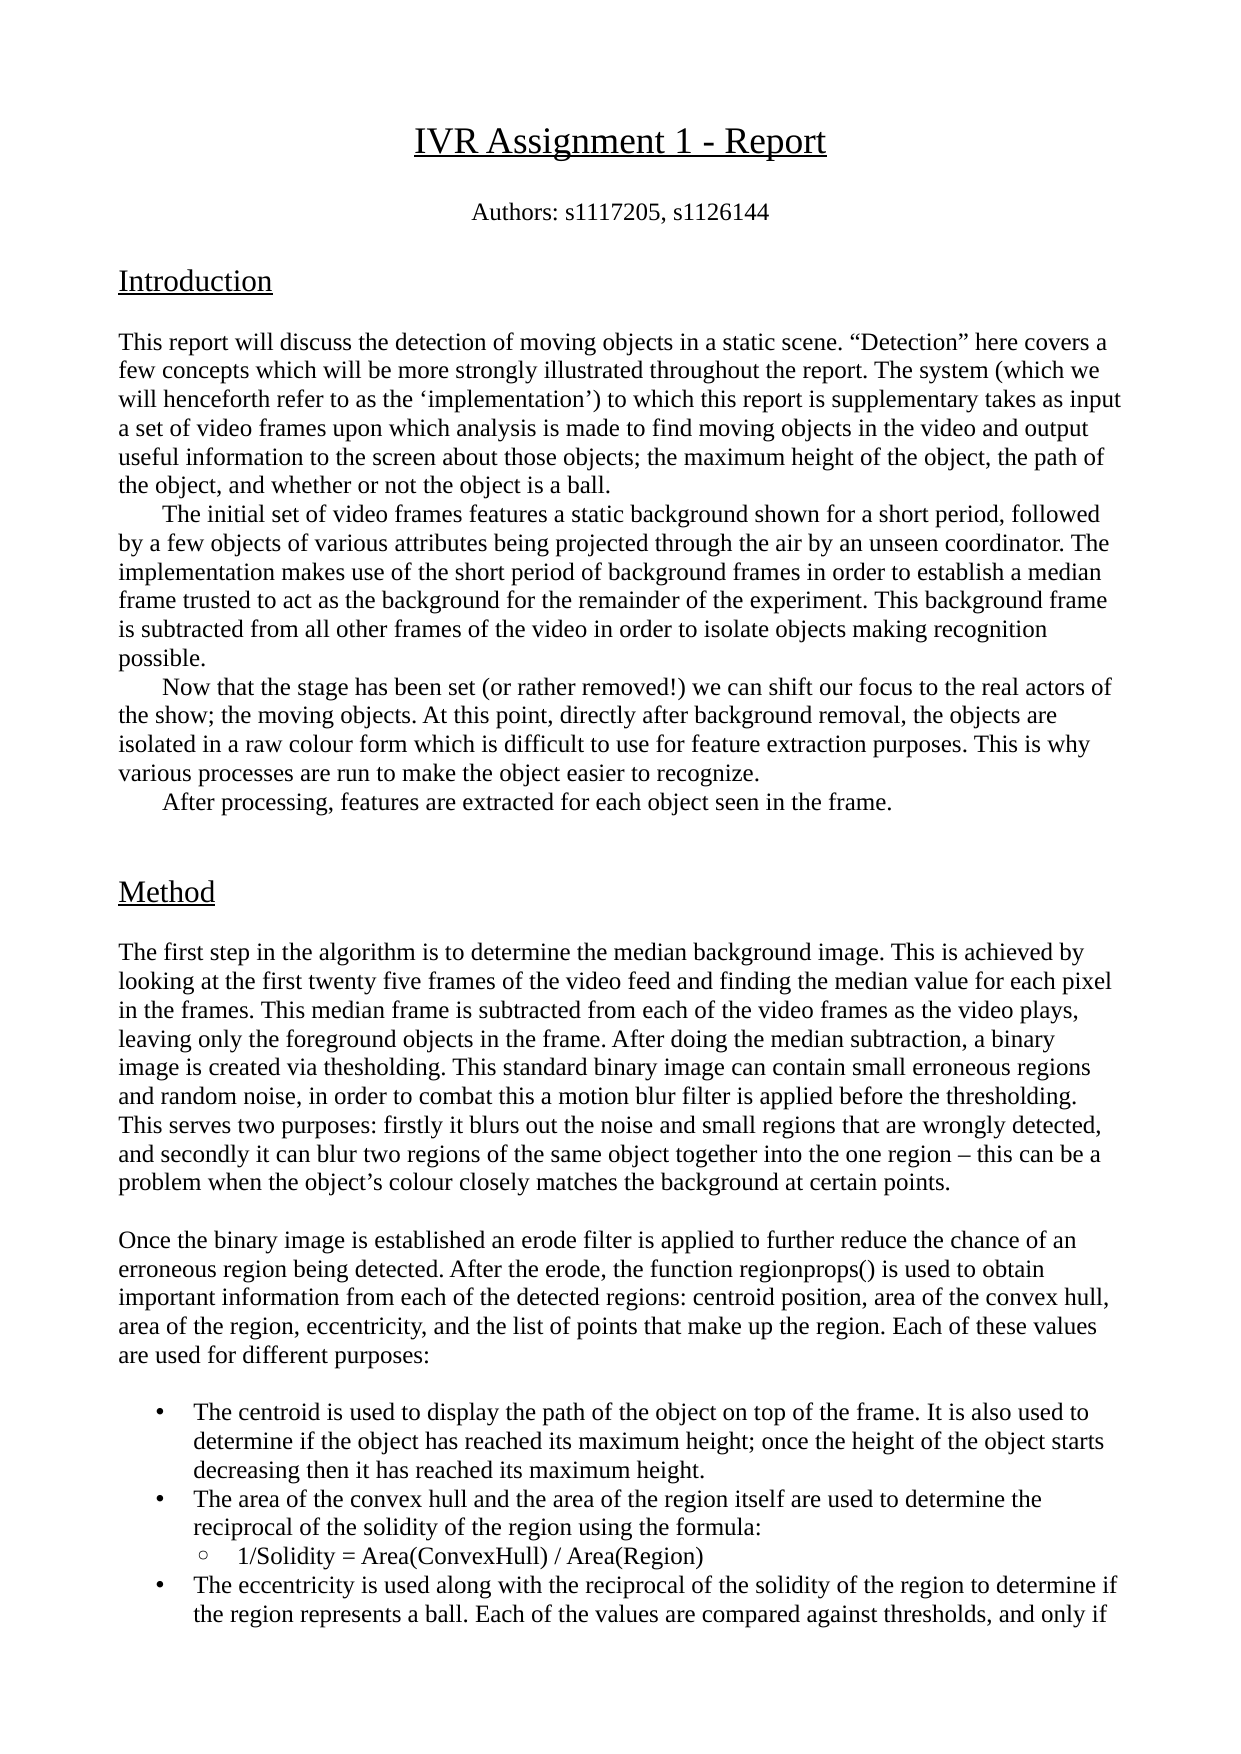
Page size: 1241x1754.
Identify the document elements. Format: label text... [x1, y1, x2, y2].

text This report will discuss the detection of moving objects in a static scene. “Detection” here covers a few concepts which will be more strongly illustrated throughout the report. The system (which we will henceforth refer to as the ‘implementation’) to which this report is supplementary takes as input a set of video frames upon which analysis is made to find moving objects in the video and output useful information to the screen about those objects; the maximum height of the object, the path of the object, and whether or not the object is a ball. [118, 327, 1122, 499]
text The first step in the algorithm is to determine the median background image. This is achieved by looking at the first twenty five frames of the video feed and finding the median value for each pixel in the frames. This median frame is subtracted from each of the video frames as the video plays, leaving only the foreground objects in the frame. After doing the median subtraction, a binary image is created via thesholding. This standard binary image can contain small erroneous regions and random noise, in order to combat this a motion blur filter is applied before the thresholding. This serves two purposes: firstly it blurs out the noise and small regions that are wrongly detected, and secondly it can blur two regions of the same object together into the one region – this can be a problem when the object’s colour closely matches the background at certain points. [118, 937, 1122, 1196]
list The area of the convex hull and the area of the region itself are used to determine the reciprocal of the solidity of the region using the formula: [156, 1484, 1122, 1541]
text Introduction [118, 262, 1122, 298]
text Once the binary image is established an erode filter is applied to further reduce the chance of an erroneous region being detected. After the erode, the function regionprops() is used to obtain important information from each of the detected regions: centroid position, area of the convex hull, area of the region, eccentricity, and the list of points that make up the region. Each of these values are used for different purposes: [118, 1225, 1122, 1369]
text Now that the stage has been set (or rather removed!) we can shift our focus to the real actors of the show; the moving objects. At this point, directly after background removal, the objects are isolated in a raw colour form which is difficult to use for feature extraction purposes. This is why various processes are run to make the object easier to recognize. [118, 672, 1122, 787]
text Authors: s1117205, s1126144 [118, 197, 1122, 226]
text IVR Assignment 1 - Report [118, 118, 1122, 161]
text The initial set of video frames features a static background shown for a short period, followed by a few objects of various attributes being projected through the air by an unseen coordinator. The implementation makes use of the short period of background frames in order to establish a median frame trusted to act as the background for the remainder of the experiment. This background frame is subtracted from all other frames of the video in order to isolate objects making recognition possible. [118, 499, 1122, 672]
text Method [118, 873, 1122, 909]
list 1/Solidity = Area(ConvexHull) / Area(Region) [193, 1541, 1122, 1570]
list The centroid is used to display the path of the object on top of the frame. It is also used to determine if the object has reached its maximum height; once the height of the object starts decreasing then it has reached its maximum height. [156, 1397, 1122, 1484]
list The eccentricity is used along with the reciprocal of the solidity of the region to determine if the region represents a ball. Each of the values are compared against thresholds, and only if [156, 1570, 1122, 1627]
text After processing, features are extracted for each object seen in the frame. [118, 787, 1122, 815]
